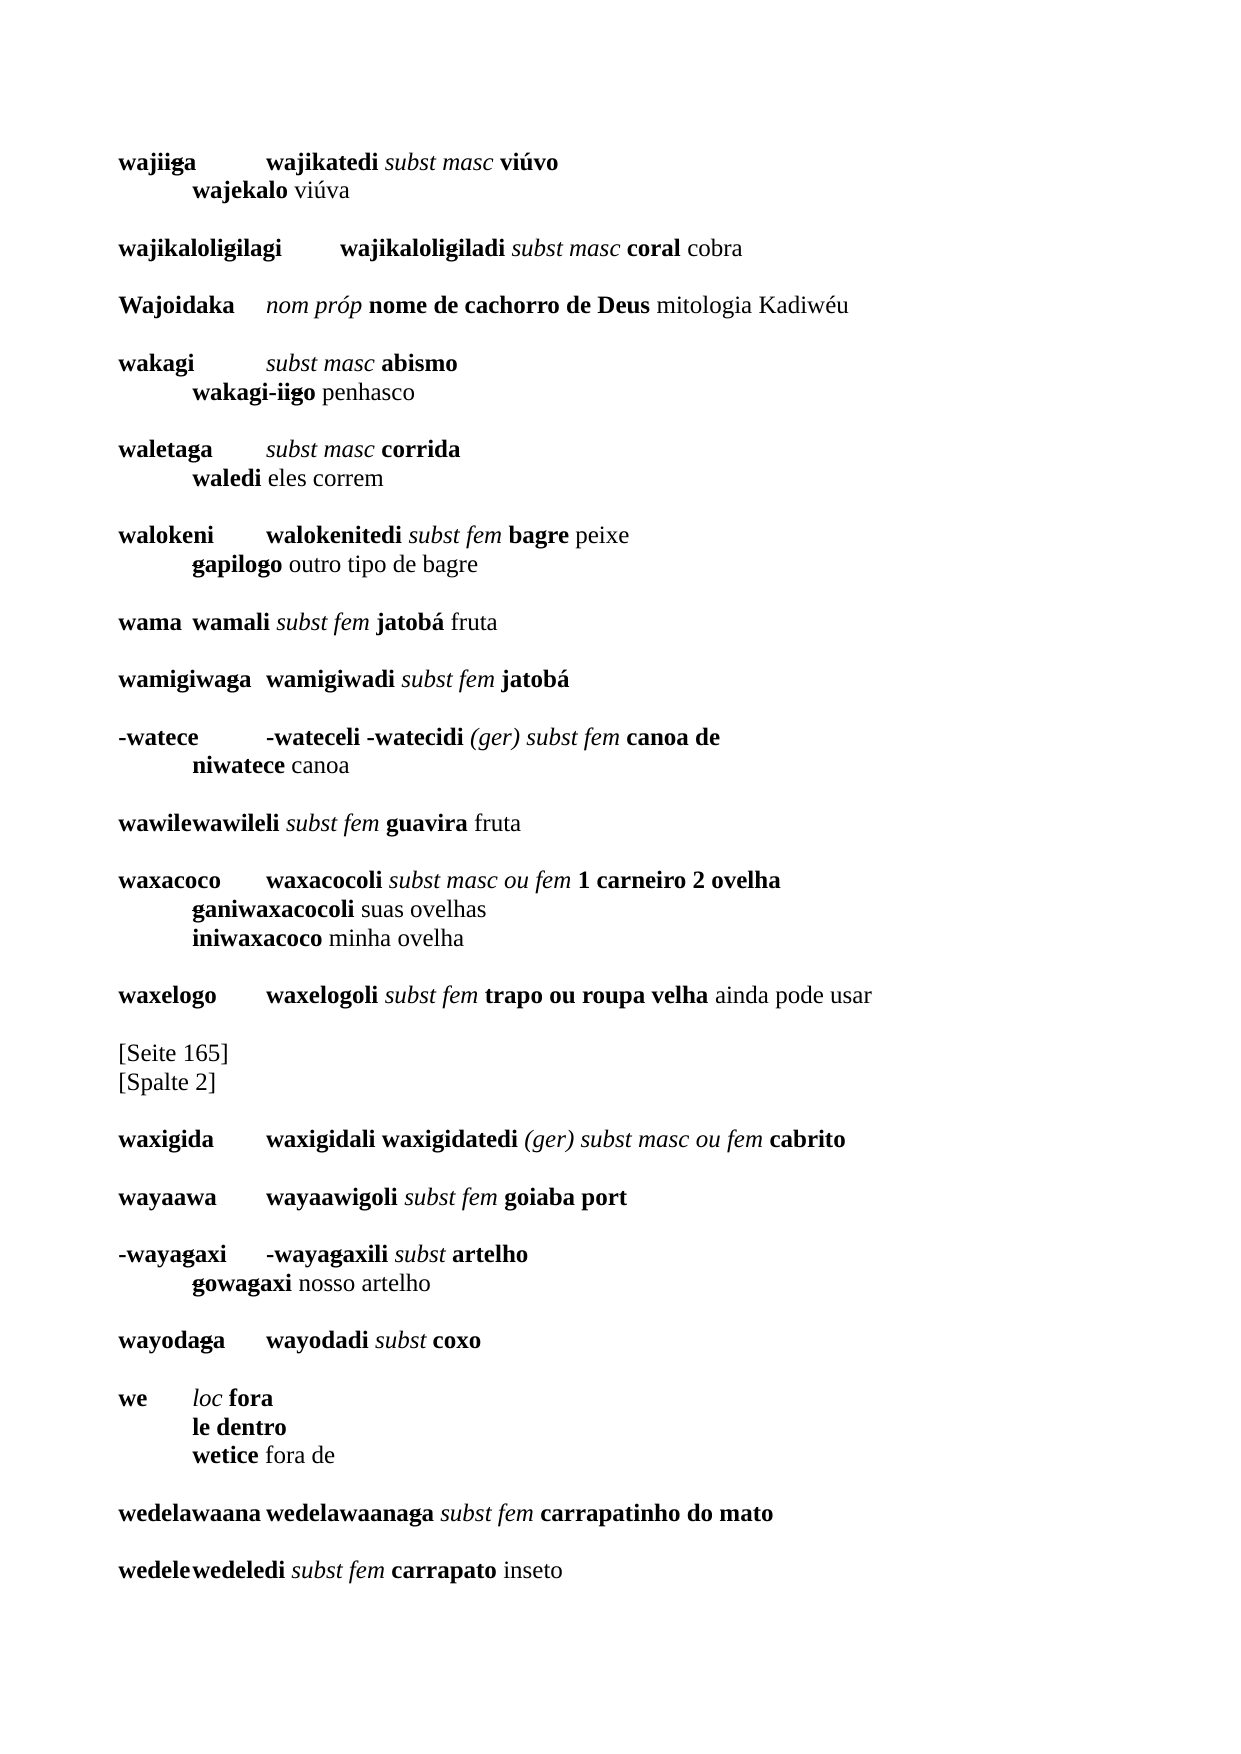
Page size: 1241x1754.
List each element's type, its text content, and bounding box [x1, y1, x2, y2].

text wedelawaana wedelawaanaga subst fem carrapatinho do mato [118, 1498, 1125, 1527]
text ganiwaxacocoli suas ovelhas [118, 894, 1125, 923]
text gowagaxi nosso artelho [118, 1268, 1125, 1297]
text waxigida waxigidali waxigidatedi (ger) subst masc ou fem cabrito [118, 1124, 1125, 1153]
text wetice fora de [118, 1441, 1125, 1469]
text [Spalte 2] [118, 1067, 1125, 1096]
text -watece -wateceli -watecidi (ger) subst fem canoa de [118, 722, 1125, 751]
text wawile wawileli subst fem guavira fruta [118, 808, 1125, 837]
text Wajoidaka nom próp nome de cachorro de Deus mitologia Kadiwéu [118, 291, 1125, 319]
text wajikaloligilagi wajikaloligiladi subst masc coral cobra [118, 233, 1125, 262]
text waxelogo waxelogoli subst fem trapo ou roupa velha ainda pode usar [118, 981, 1125, 1009]
text wayodaga wayodadi subst coxo [118, 1326, 1125, 1354]
text wajiiga wajikatedi subst masc viúvo [118, 147, 1125, 176]
text wayaawa wayaawigoli subst fem goiaba port [118, 1182, 1125, 1211]
text wajekalo viúva [118, 176, 1125, 204]
text walokeni walokenitedi subst fem bagre peixe [118, 521, 1125, 549]
text niwatece canoa [118, 751, 1125, 779]
text -wayagaxi -wayagaxili subst artelho [118, 1239, 1125, 1268]
text waletaga subst masc corrida [118, 434, 1125, 463]
text wamigiwaga wamigiwadi subst fem jatobá [118, 664, 1125, 693]
text iniwaxacoco minha ovelha [118, 923, 1125, 952]
text wama wamali subst fem jatobá fruta [118, 607, 1125, 636]
text wedele wedeledi subst fem carrapato inseto [118, 1556, 1125, 1584]
text le dentro [118, 1412, 1125, 1441]
text wakagi-iigo penhasco [118, 377, 1125, 406]
text waledi eles correm [118, 463, 1125, 492]
text wakagi subst masc abismo [118, 348, 1125, 377]
text [Seite 165] [118, 1038, 1125, 1067]
text we loc fora [118, 1383, 1125, 1412]
text gapilogo outro tipo de bagre [118, 549, 1125, 578]
text waxacoco waxacocoli subst masc ou fem 1 carneiro 2 ovelha [118, 866, 1125, 894]
